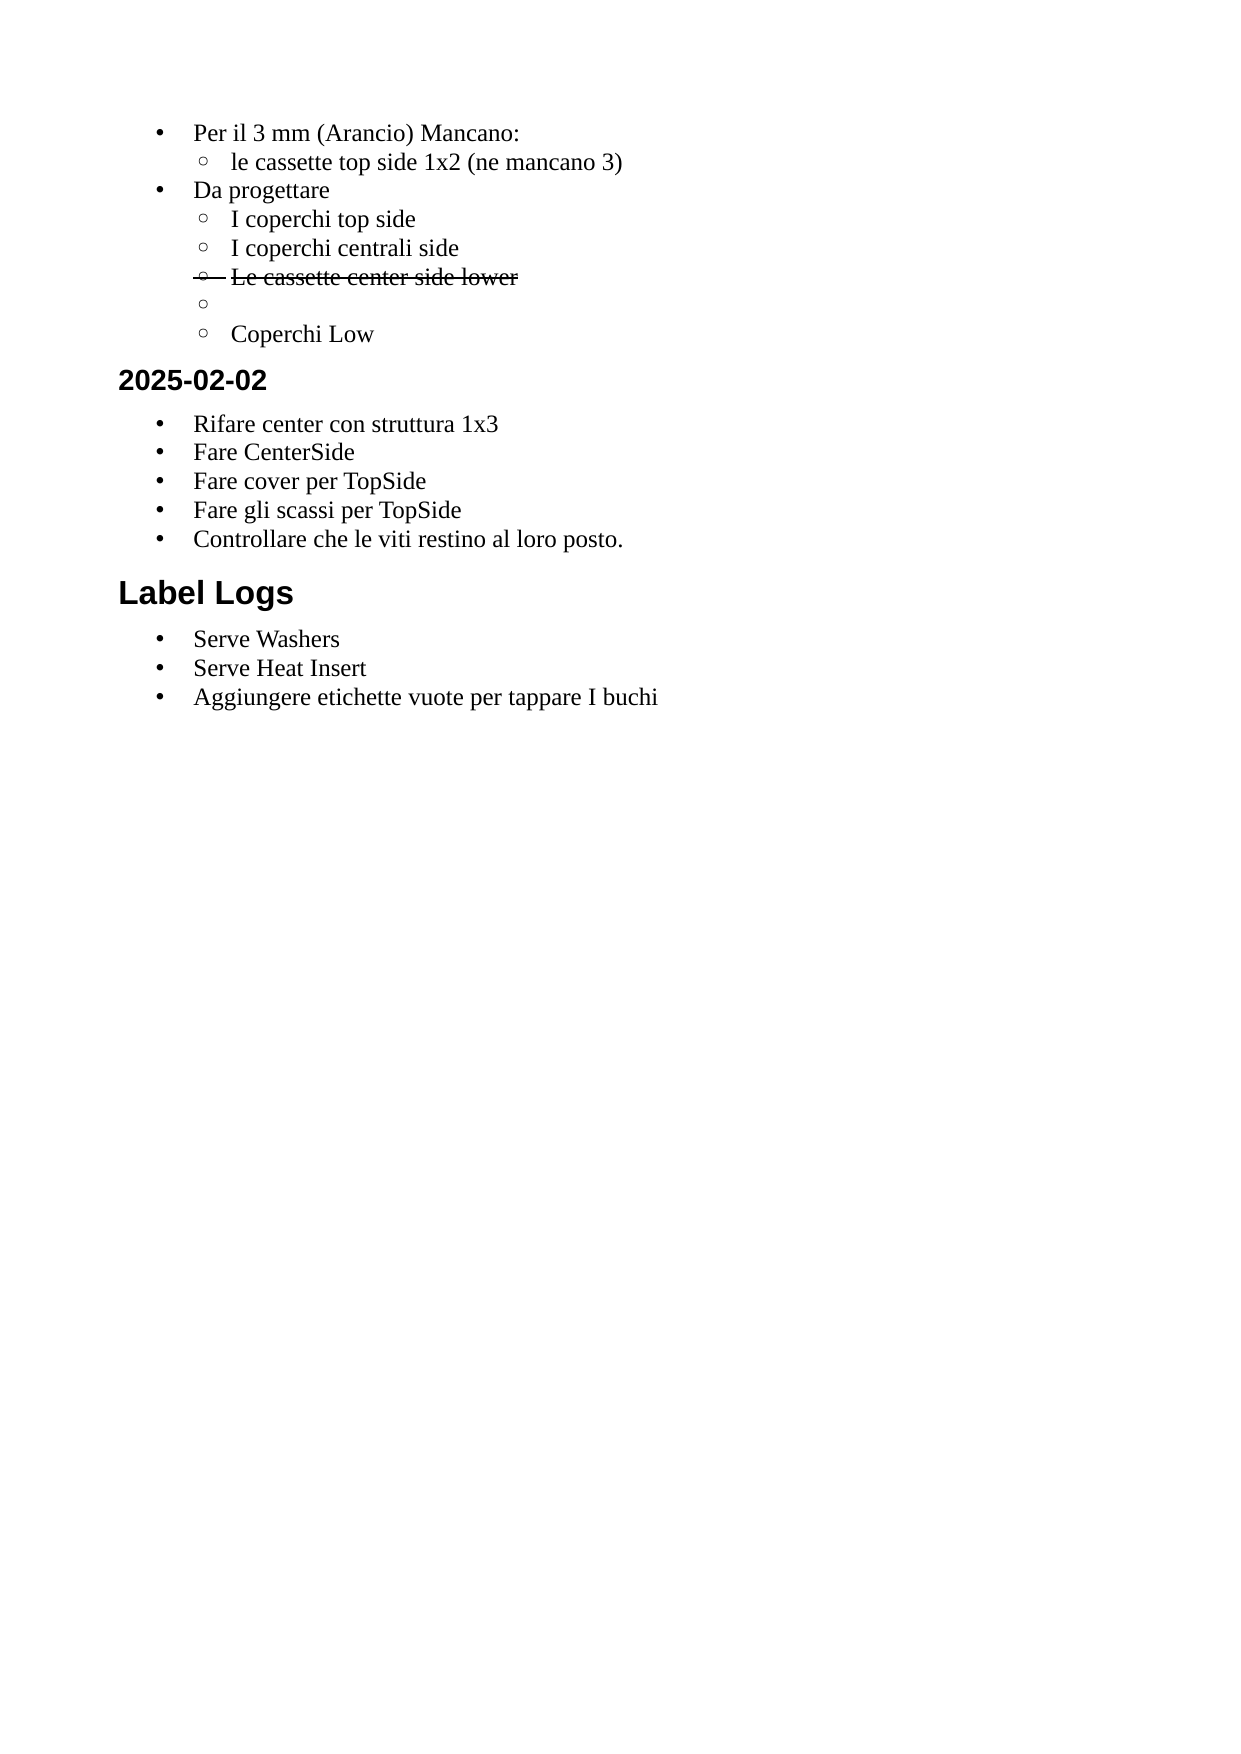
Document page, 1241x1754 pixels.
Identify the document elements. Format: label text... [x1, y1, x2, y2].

list Serve Heat Insert [156, 653, 1122, 682]
list Le cassette center side lower [193, 262, 1122, 291]
list Rifare center con struttura 1x3 [156, 409, 1122, 437]
list Fare cover per TopSide [156, 466, 1122, 495]
list I coperchi centrali side [193, 233, 1122, 262]
subtitle Label Logs [118, 573, 1122, 612]
list Aggiungere etichette vuote per tappare I buchi [156, 682, 1122, 711]
list Per il 3 mm (Arancio) Mancano: [156, 118, 1122, 147]
subtitle 2025-02-02 [118, 363, 1122, 396]
list Fare gli scassi per TopSide [156, 495, 1122, 524]
list Coperchi Low [193, 319, 1122, 348]
list Controllare che le viti restino al loro posto. [156, 524, 1122, 552]
list Fare CenterSide [156, 437, 1122, 466]
list I coperchi top side [193, 204, 1122, 233]
list Serve Washers [156, 624, 1122, 653]
list Da progettare [156, 176, 1122, 204]
list le cassette top side 1x2 (ne mancano 3) [193, 147, 1122, 176]
